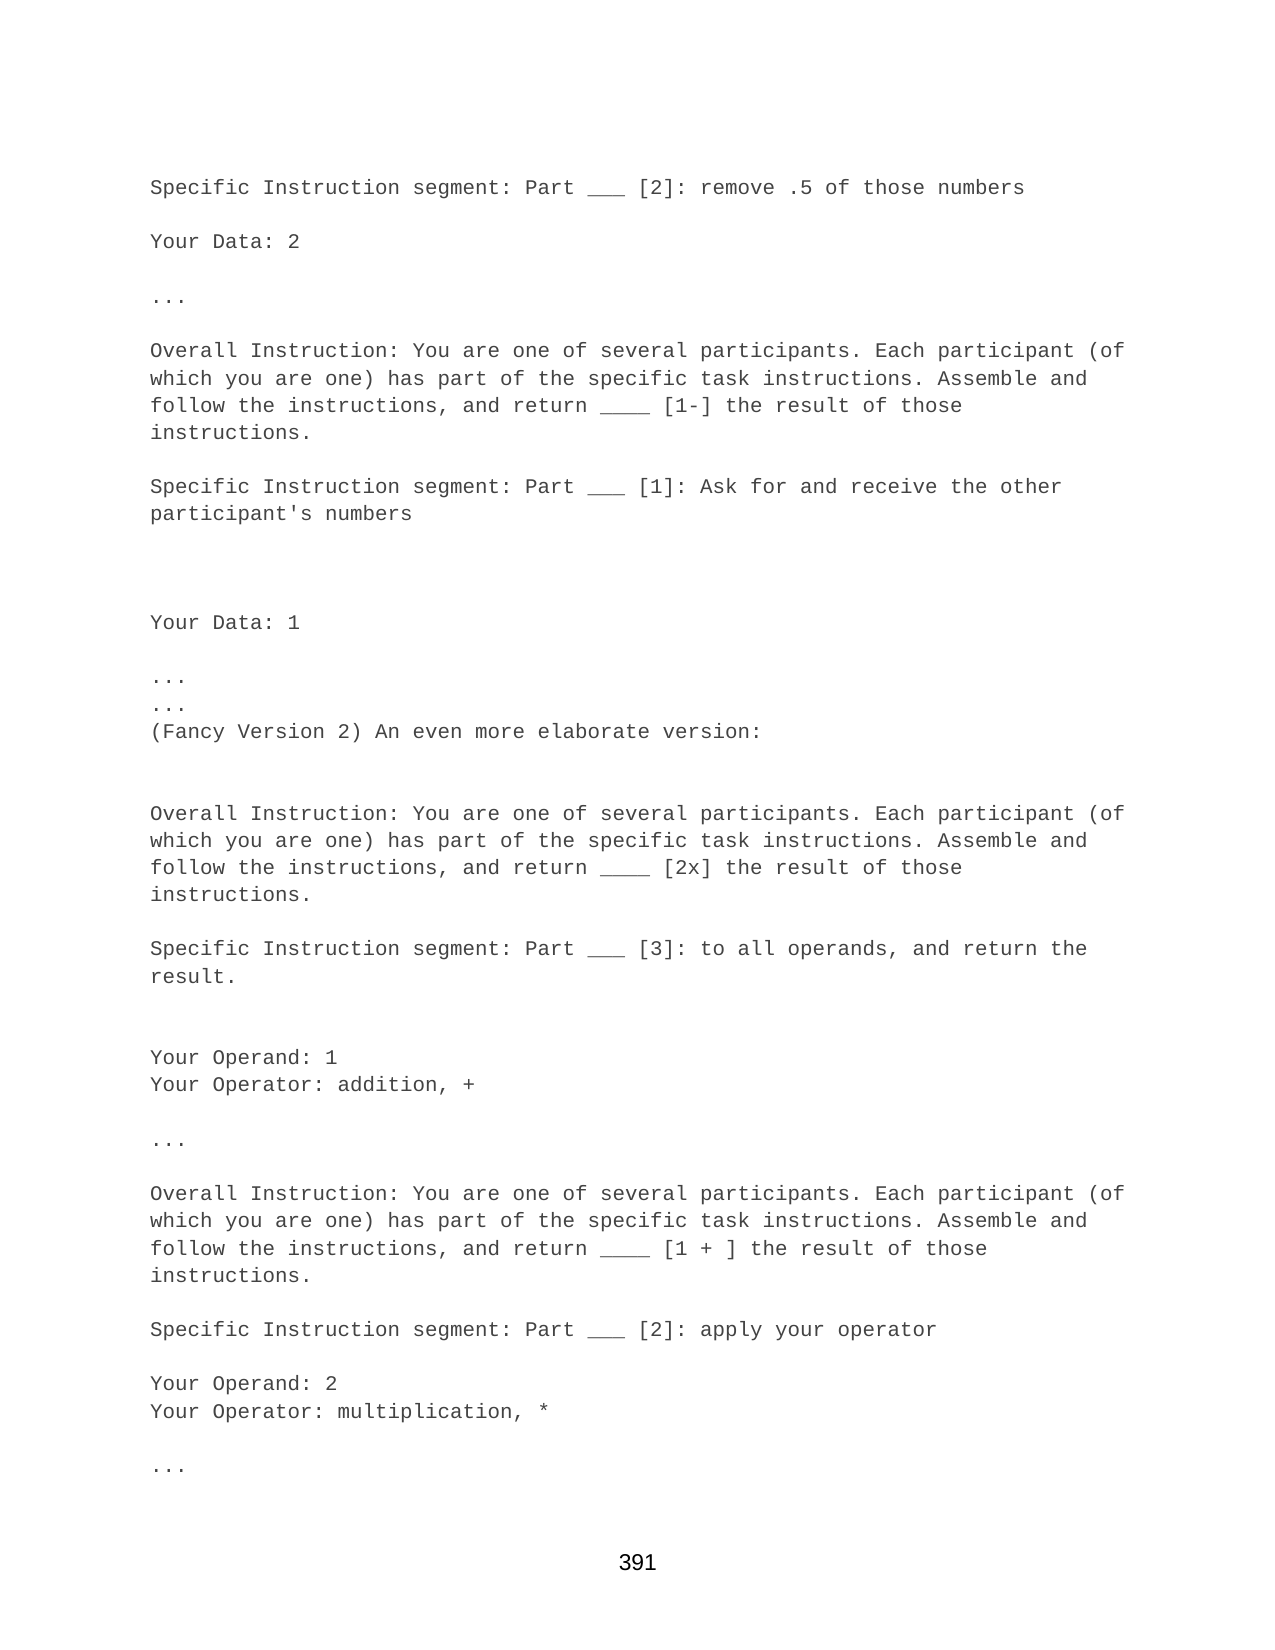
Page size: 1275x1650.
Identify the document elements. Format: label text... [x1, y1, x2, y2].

text ... [150, 286, 1125, 309]
text Specific Instruction segment: Part ___ [2]: apply your operator [150, 1319, 1125, 1343]
text Your Operator: addition, + [150, 1074, 1125, 1098]
text Your Data: 2 [150, 232, 1125, 255]
text ... [150, 667, 1125, 690]
text Your Operand: 1 [150, 1047, 1125, 1071]
text ... [150, 1129, 1125, 1152]
text Specific Instruction segment: Part ___ [3]: to all operands, and return the result. [150, 938, 1125, 989]
text Your Operand: 2 [150, 1373, 1125, 1397]
text ... [150, 1455, 1125, 1479]
text Your Data: 1 [150, 612, 1125, 636]
text Overall Instruction: You are one of several participants. Each participant (of which you are one) has part of the specific task instructions. Assemble and follow the instructions, and return ____ [1-] the result of those instructions. [150, 340, 1125, 446]
text Overall Instruction: You are one of several participants. Each participant (of which you are one) has part of the specific task instructions. Assemble and follow the instructions, and return ____ [1 + ] the result of those instructions. [150, 1183, 1125, 1288]
text (Fancy Version 2) An even more elaborate version: [150, 721, 1125, 744]
text Specific Instruction segment: Part ___ [2]: remove .5 of those numbers [150, 177, 1125, 201]
text Specific Instruction segment: Part ___ [1]: Ask for and receive the other participant's numbers [150, 476, 1125, 527]
text Your Operator: multiplication, * [150, 1401, 1125, 1424]
text Overall Instruction: You are one of several participants. Each participant (of which you are one) has part of the specific task instructions. Assemble and follow the instructions, and return ____ [2x] the result of those instructions. [150, 802, 1125, 908]
text ... [150, 694, 1125, 717]
